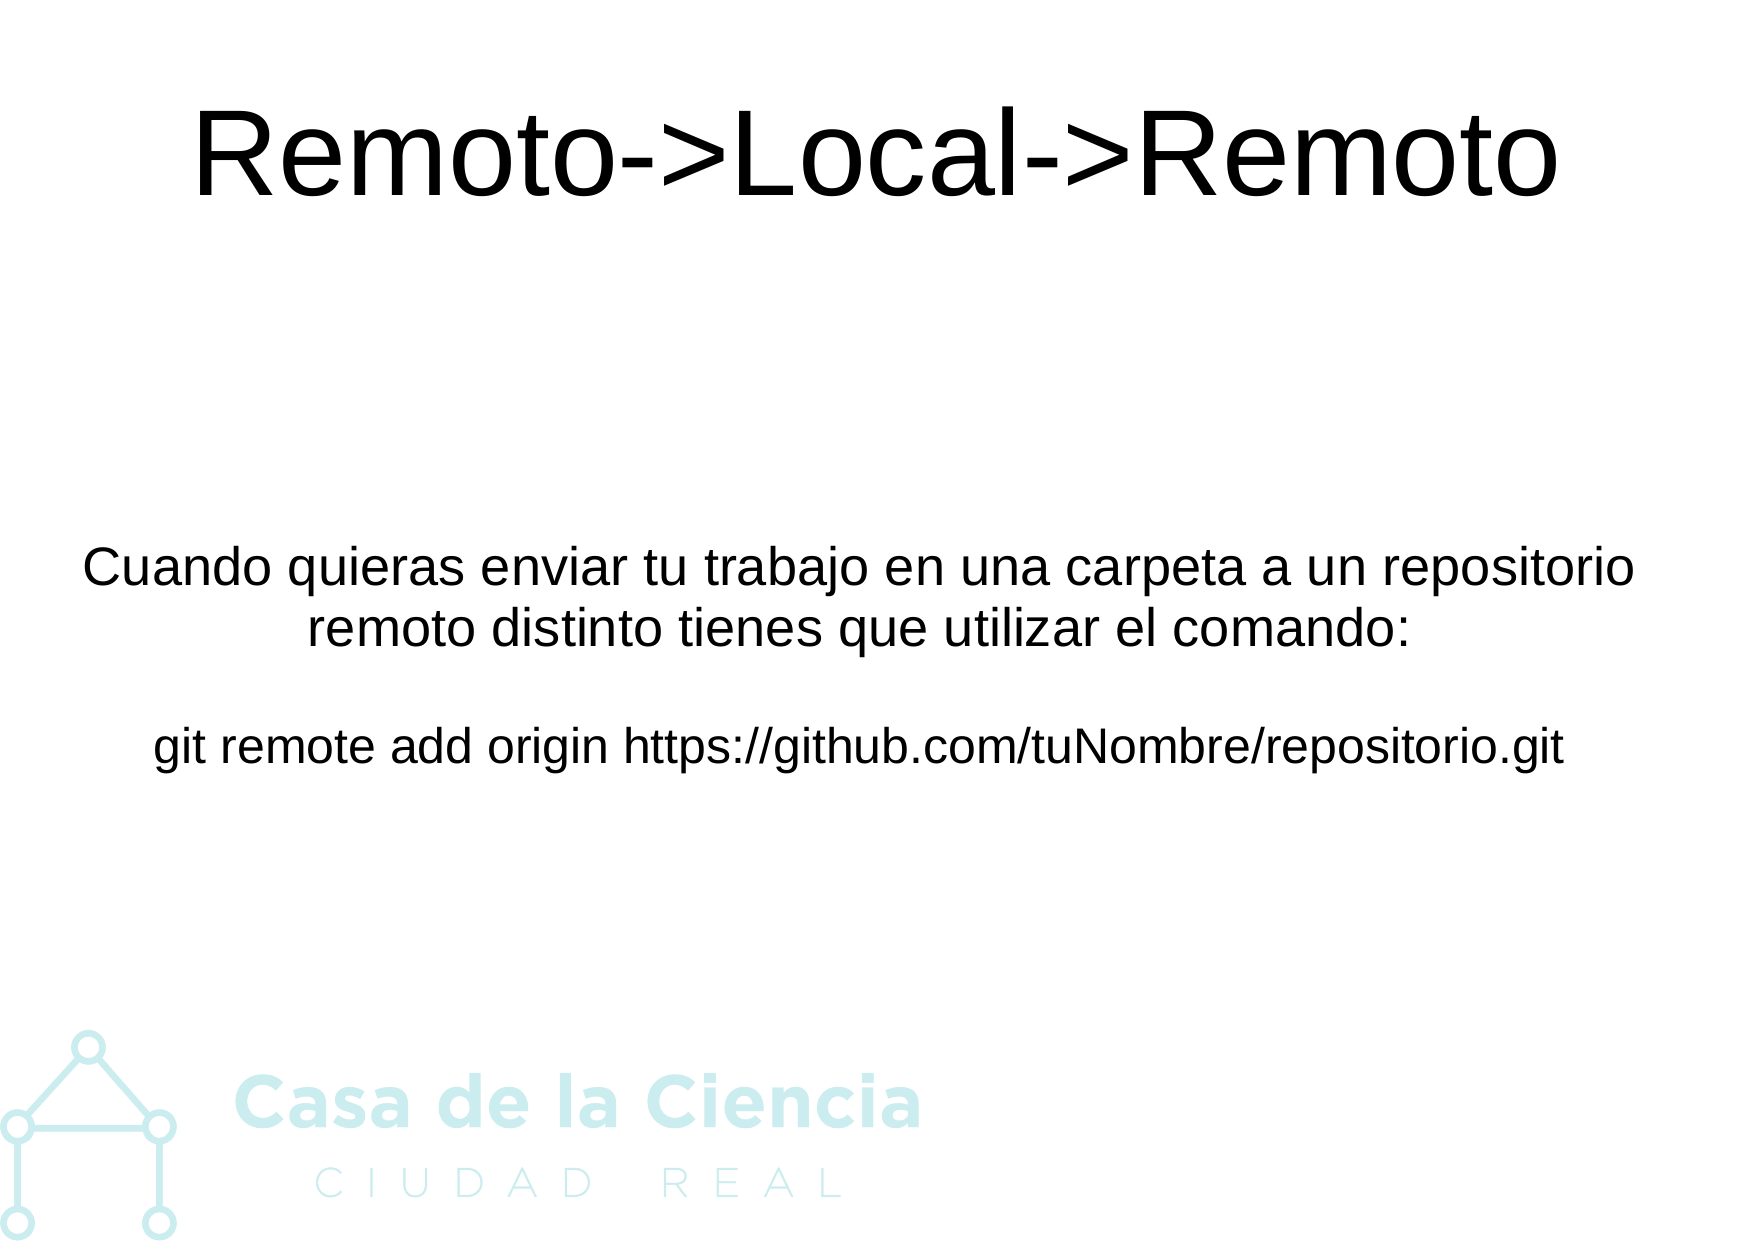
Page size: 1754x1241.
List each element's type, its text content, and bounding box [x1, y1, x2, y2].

title Remoto->Local->Remoto [87, 49, 1667, 257]
subtitle Cuando quieras enviar tu trabajo en una carpeta a un repositorio remoto distinto tienes que utilizar el comando: git remote add origin https://github.com/tuNombre/repositorio.git [70, 259, 1650, 1052]
